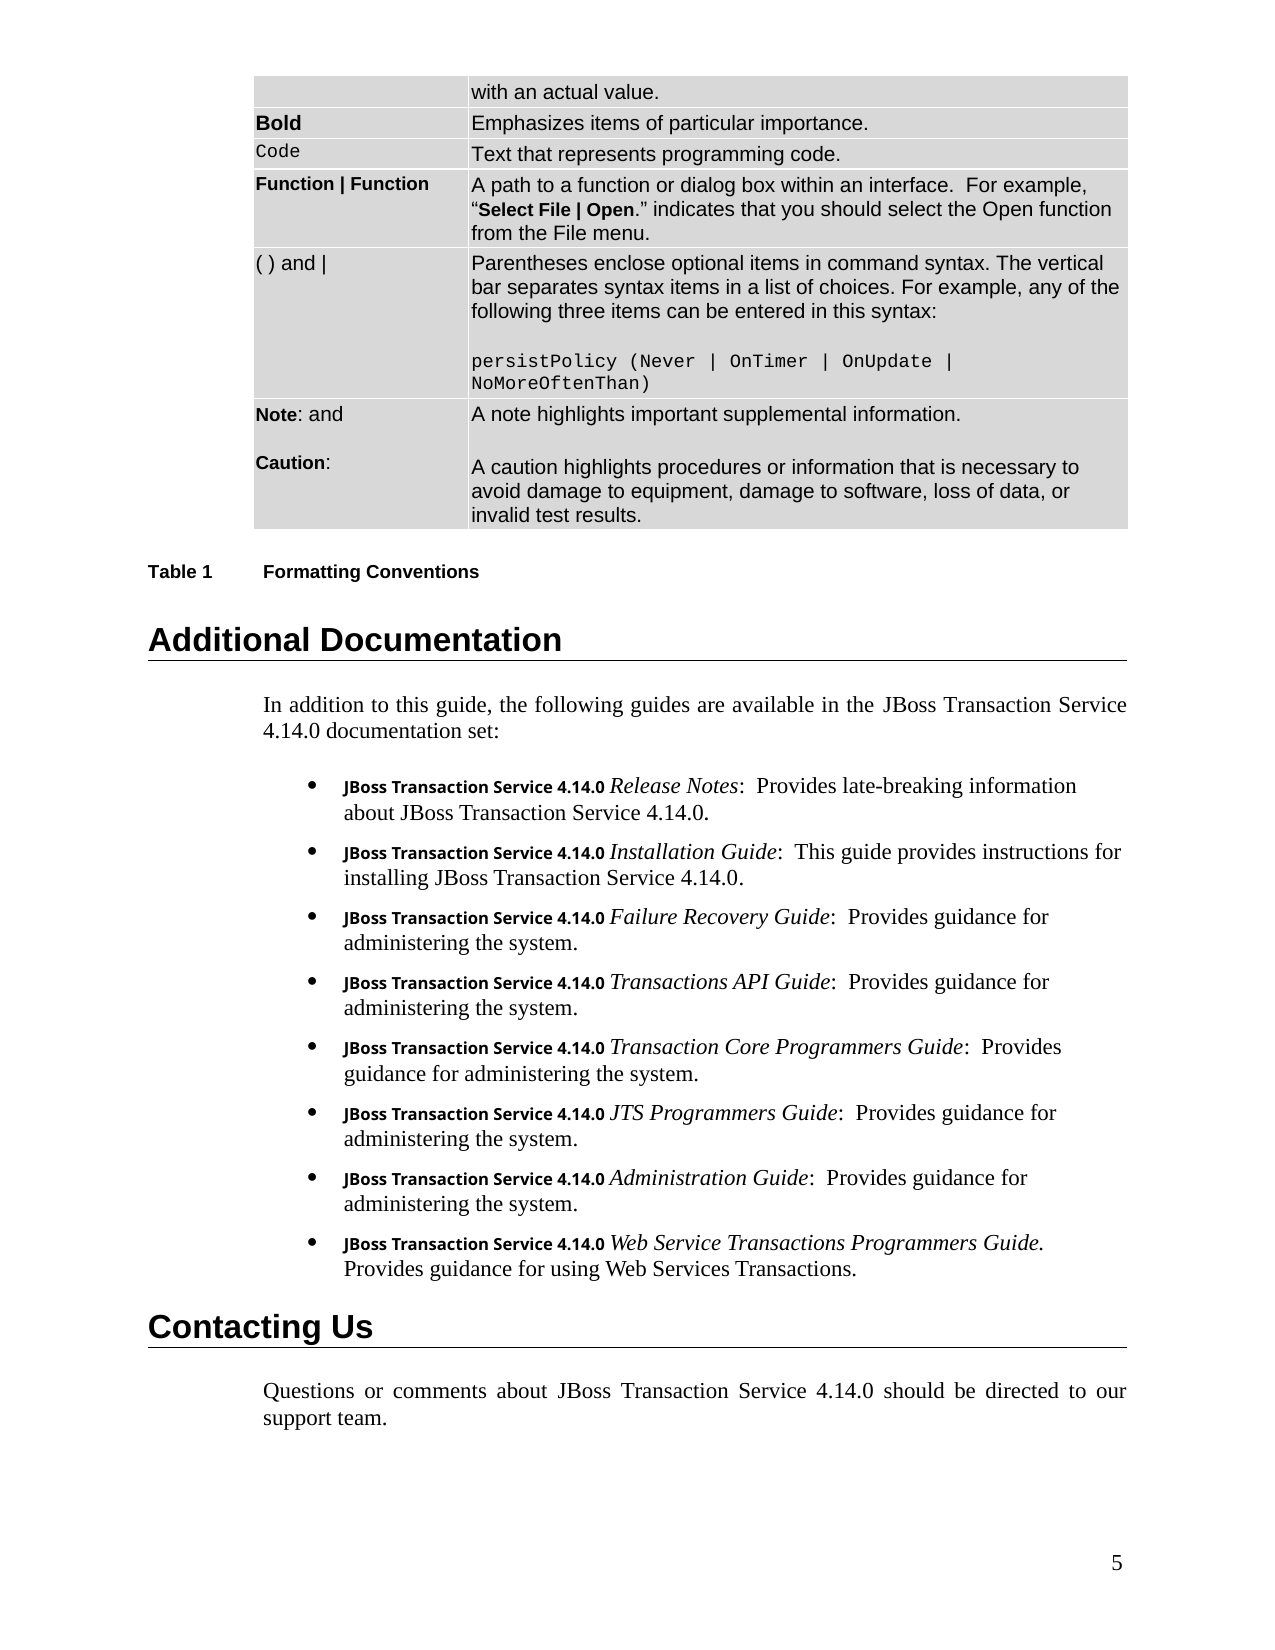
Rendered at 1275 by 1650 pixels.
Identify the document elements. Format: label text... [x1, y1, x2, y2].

table_cell with an actual value. [469, 76, 1128, 107]
table_cell Function | Function [254, 170, 468, 247]
list JBoss Transaction Service 4.13.0 JTS Programmers Guide: Provides guidance for administering the system. [308, 1098, 1127, 1151]
table_cell Emphasizes items of particular importance. [469, 108, 1128, 138]
subtitle Additional Documentation [148, 620, 1127, 660]
list JBoss Transaction Service 4.13.0 Installation Guide: This guide provides instructions for installing JBoss Transaction Service 4.13.0. [308, 838, 1127, 890]
list JBoss Transaction Service 4.13.0 Web Service Transactions Programmers Guide. Provides guidance for using Web Services Transactions. [308, 1229, 1127, 1282]
table_cell ( ) and | [254, 248, 468, 398]
table_cell A path to a function or dialog box within an interface. For example, “Select File | Open.” indicates that you should select the Open function from the File menu. [469, 170, 1128, 247]
text In addition to this guide, the following guides are available in the JBoss Transaction Service 4.13.0 documentation set: [263, 691, 1127, 743]
table_cell Note: and Caution: [254, 399, 468, 529]
table_cell A note highlights important supplemental information. A caution highlights procedures or information that is necessary to avoid damage to equipment, damage to software, loss of data, or invalid test results. [469, 399, 1128, 529]
text Questions or comments about JBoss Transaction Service 4.13.0 should be directed to our support team. [263, 1377, 1127, 1430]
list JBoss Transaction Service 4.13.0 Release Notes: Provides late-breaking information about JBoss Transaction Service 4.13.0. [308, 772, 1127, 825]
text Table 1 Formatting Conventions [148, 561, 1127, 582]
list JBoss Transaction Service 4.13.0 Administration Guide: Provides guidance for administering the system. [308, 1164, 1127, 1216]
table_cell Bold [254, 108, 468, 138]
table_cell Text that represents programming code. [469, 139, 1128, 168]
table_cell [254, 76, 468, 107]
list JBoss Transaction Service 4.13.0 Transactions API Guide: Provides guidance for administering the system. [308, 968, 1127, 1021]
subtitle Contacting Us [148, 1307, 1127, 1347]
list JBoss Transaction Service 4.13.0 Failure Recovery Guide: Provides guidance for administering the system. [308, 903, 1127, 956]
table_cell Code [254, 139, 468, 168]
list JBoss Transaction Service 4.13.0 Transaction Core Programmers Guide: Provides guidance for administering the system. [308, 1033, 1127, 1086]
table_cell Parentheses enclose optional items in command syntax. The vertical bar separates syntax items in a list of choices. For example, any of the following three items can be entered in this syntax: persistPolicy (Never | OnTimer | OnUpdate | NoMoreOftenThan) [469, 248, 1128, 398]
